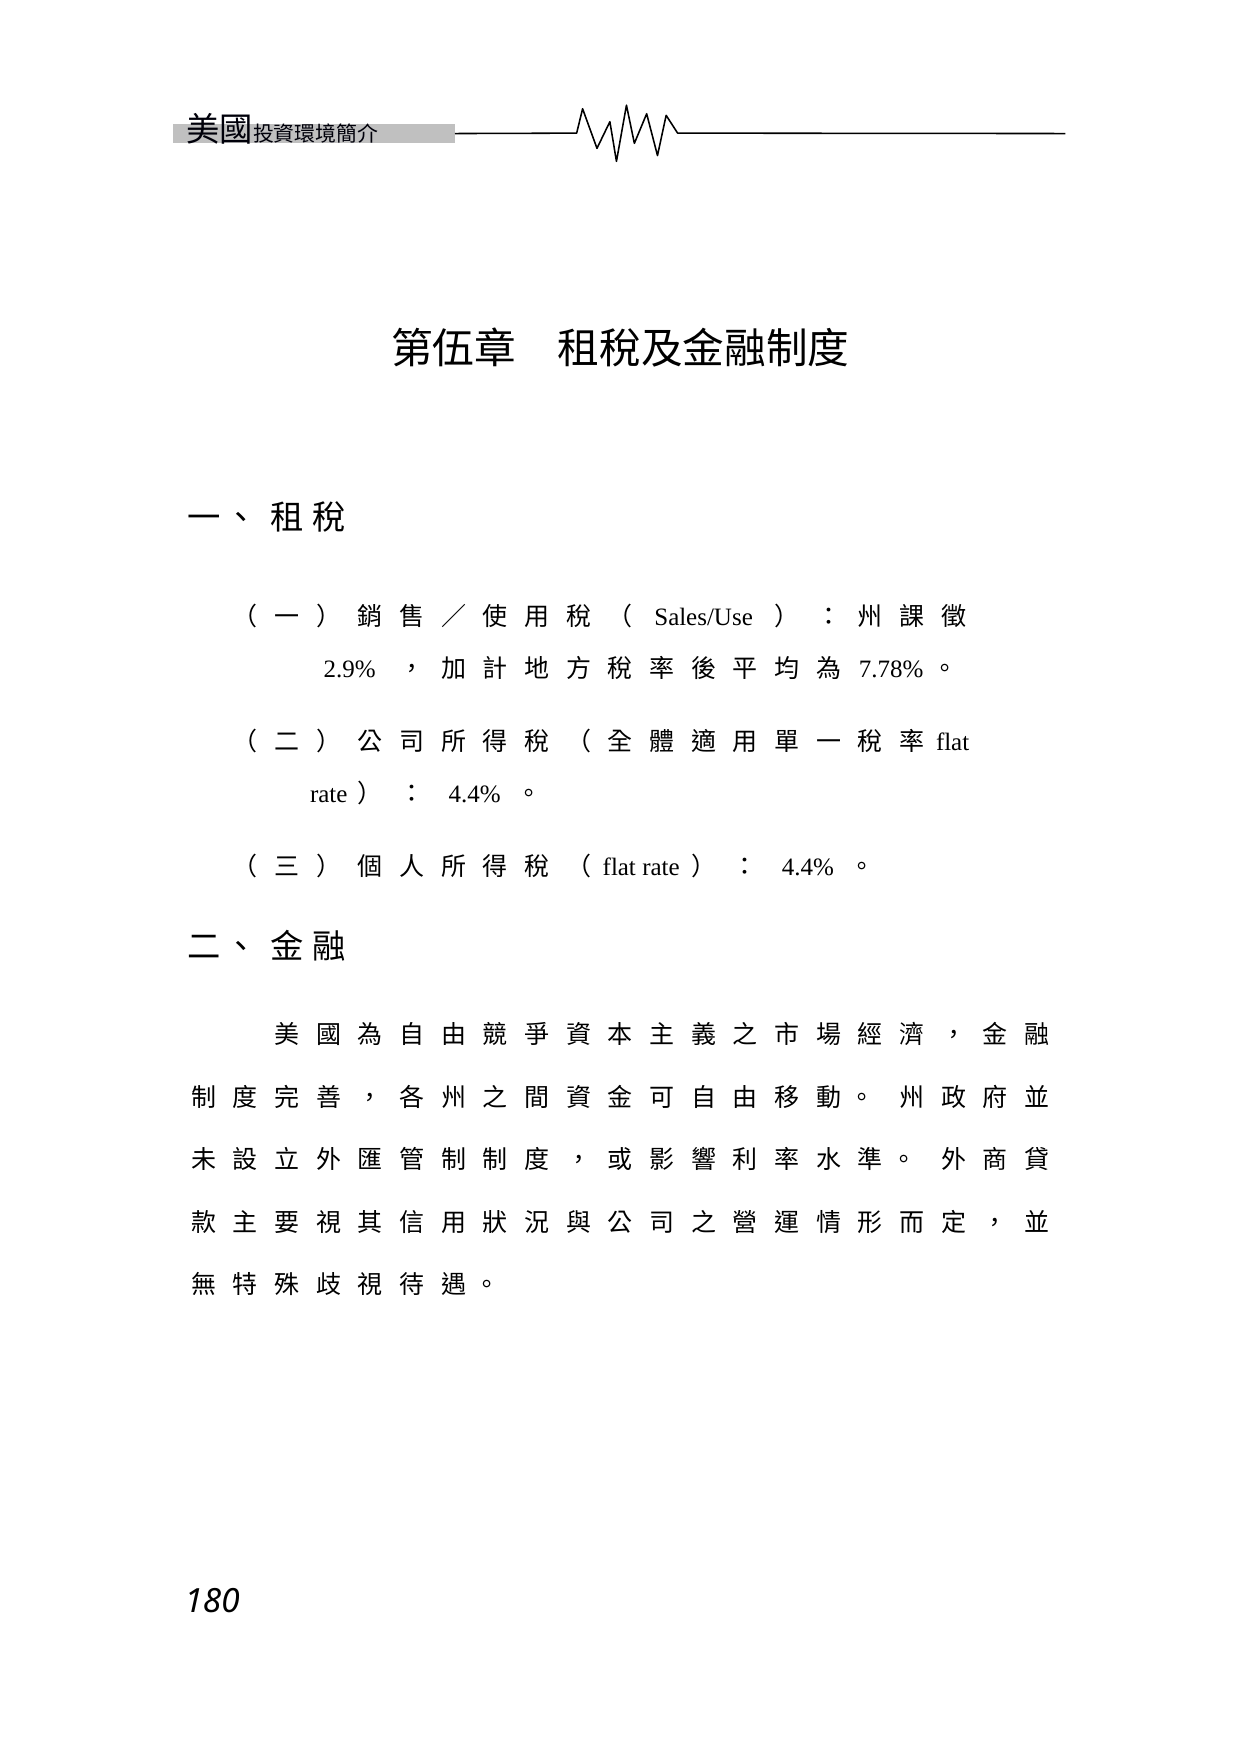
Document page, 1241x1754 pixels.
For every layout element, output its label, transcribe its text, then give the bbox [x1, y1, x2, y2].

text 第伍章 租稅及金融制度 [183, 304, 1058, 366]
text （一）銷售／使用稅（Sales/Use）：州課徵2.9%，加計地方稅率後平均為7.78%。 [207, 563, 1058, 688]
text 一、租稅 [183, 473, 1058, 536]
text （二）公司所得稅（全體適用單一稅率flat rate）：4.4%。 [207, 688, 1058, 813]
text （三）個人所得稅（flat rate）：4.4%。 [207, 813, 1058, 875]
text 二、金融 [183, 902, 1058, 964]
text 美國為自由競爭資本主義之市場經濟，金融制度完善，各州之間資金可自由移動。州政府並未設立外匯管制制度，或影響利率水準。外商貸款主要視其信用狀況與公司之營運情形而定，並無特殊歧視待遇。 [183, 991, 1058, 1304]
